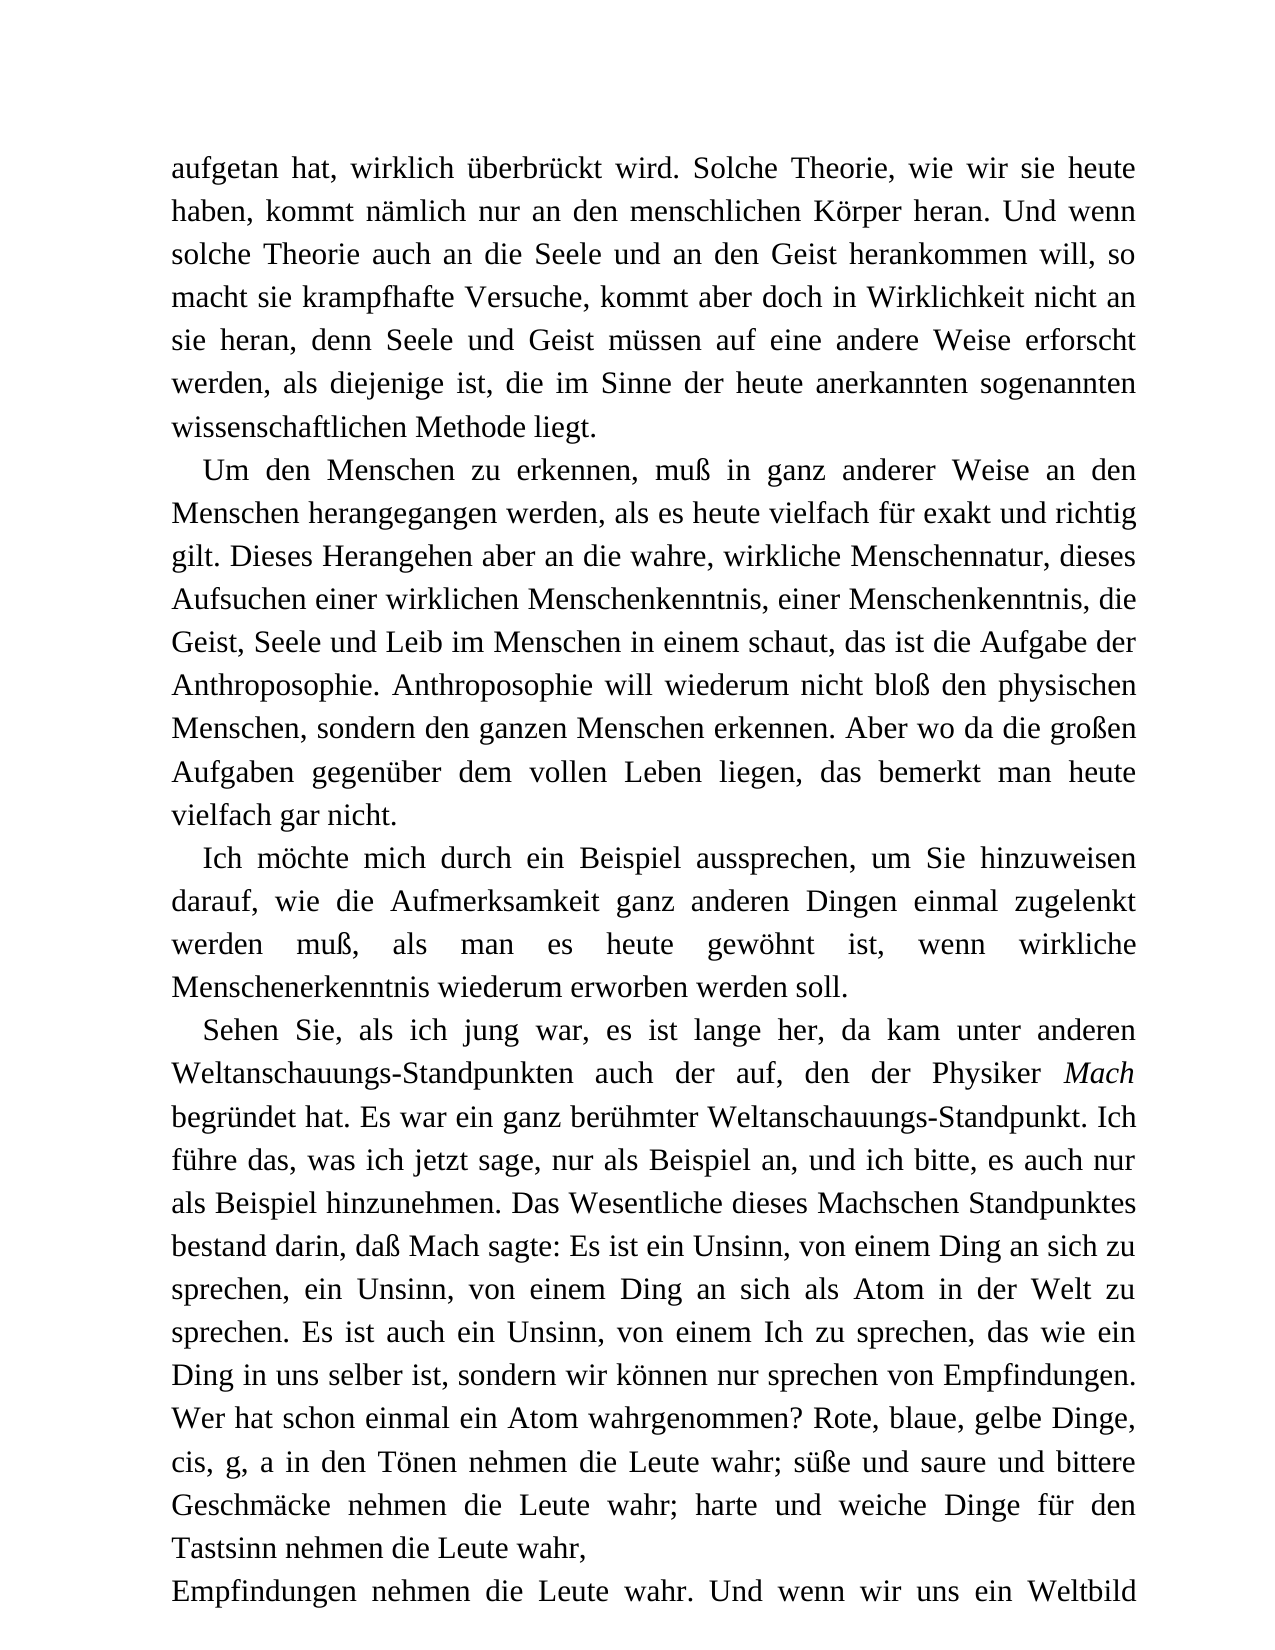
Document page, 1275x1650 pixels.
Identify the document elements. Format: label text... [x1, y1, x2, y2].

text aufgetan hat, wirklich überbrückt wird. Solche Theorie, wie wir sie heute haben, kommt nämlich nur an den menschlichen Körper heran. Und wenn solche Theorie auch an die Seele und an den Geist herankommen will, so macht sie krampfhafte Versuche, kommt aber doch in Wirklichkeit nicht an sie heran, denn Seele und Geist müssen auf eine andere Weise erforscht werden, als diejenige ist, die im Sinne der heute anerkannten sogenannten wissenschaftlichen Methode liegt. [171, 149, 1137, 444]
text Ich möchte mich durch ein Beispiel aussprechen, um Sie hinzuweisen darauf, wie die Aufmerksamkeit ganz anderen Dingen einmal zugelenkt werden muß, als man es heute gewöhnt ist, wenn wirkliche Menschenerkenntnis wiederum erworben werden soll. [171, 839, 1137, 1004]
text Empfindungen nehmen die Leute wahr. Und wenn wir uns ein Weltbild [171, 1572, 1137, 1608]
text Sehen Sie, als ich jung war, es ist lange her, da kam unter anderen Weltanschauungs-Standpunkten auch der auf, den der Physiker Mach begründet hat. Es war ein ganz berühmter Weltanschauungs-Standpunkt. Ich führe das, was ich jetzt sage, nur als Beispiel an, und ich bitte, es auch nur als Beispiel hinzunehmen. Das Wesentliche dieses Machschen Standpunktes bestand darin, daß Mach sagte: Es ist ein Unsinn, von einem Ding an sich zu sprechen, ein Unsinn, von einem Ding an sich als Atom in der Welt zu sprechen. Es ist auch ein Unsinn, von einem Ich zu sprechen, das wie ein Ding in uns selber ist, sondern wir können nur sprechen von Empfindungen. Wer hat schon einmal ein Atom wahrgenommen? Rote, blaue, gelbe Dinge, cis, g, a in den Tönen nehmen die Leute wahr; süße und saure und bittere Geschmäcke nehmen die Leute wahr; harte und weiche Dinge für den Tastsinn nehmen die Leute wahr, [171, 1012, 1137, 1565]
text Um den Menschen zu erkennen, muß in ganz anderer Weise an den Menschen herangegangen werden, als es heute vielfach für exakt und richtig gilt. Dieses Herangehen aber an die wahre, wirkliche Menschennatur, dieses Aufsuchen einer wirklichen Menschenkenntnis, einer Menschenkenntnis, die Geist, Seele und Leib im Menschen in einem schaut, das ist die Aufgabe der Anthroposophie. Anthroposophie will wiederum nicht bloß den physischen Menschen, sondern den ganzen Menschen erkennen. Aber wo da die großen Aufgaben gegenüber dem vollen Leben liegen, das bemerkt man heute vielfach gar nicht. [171, 451, 1137, 832]
